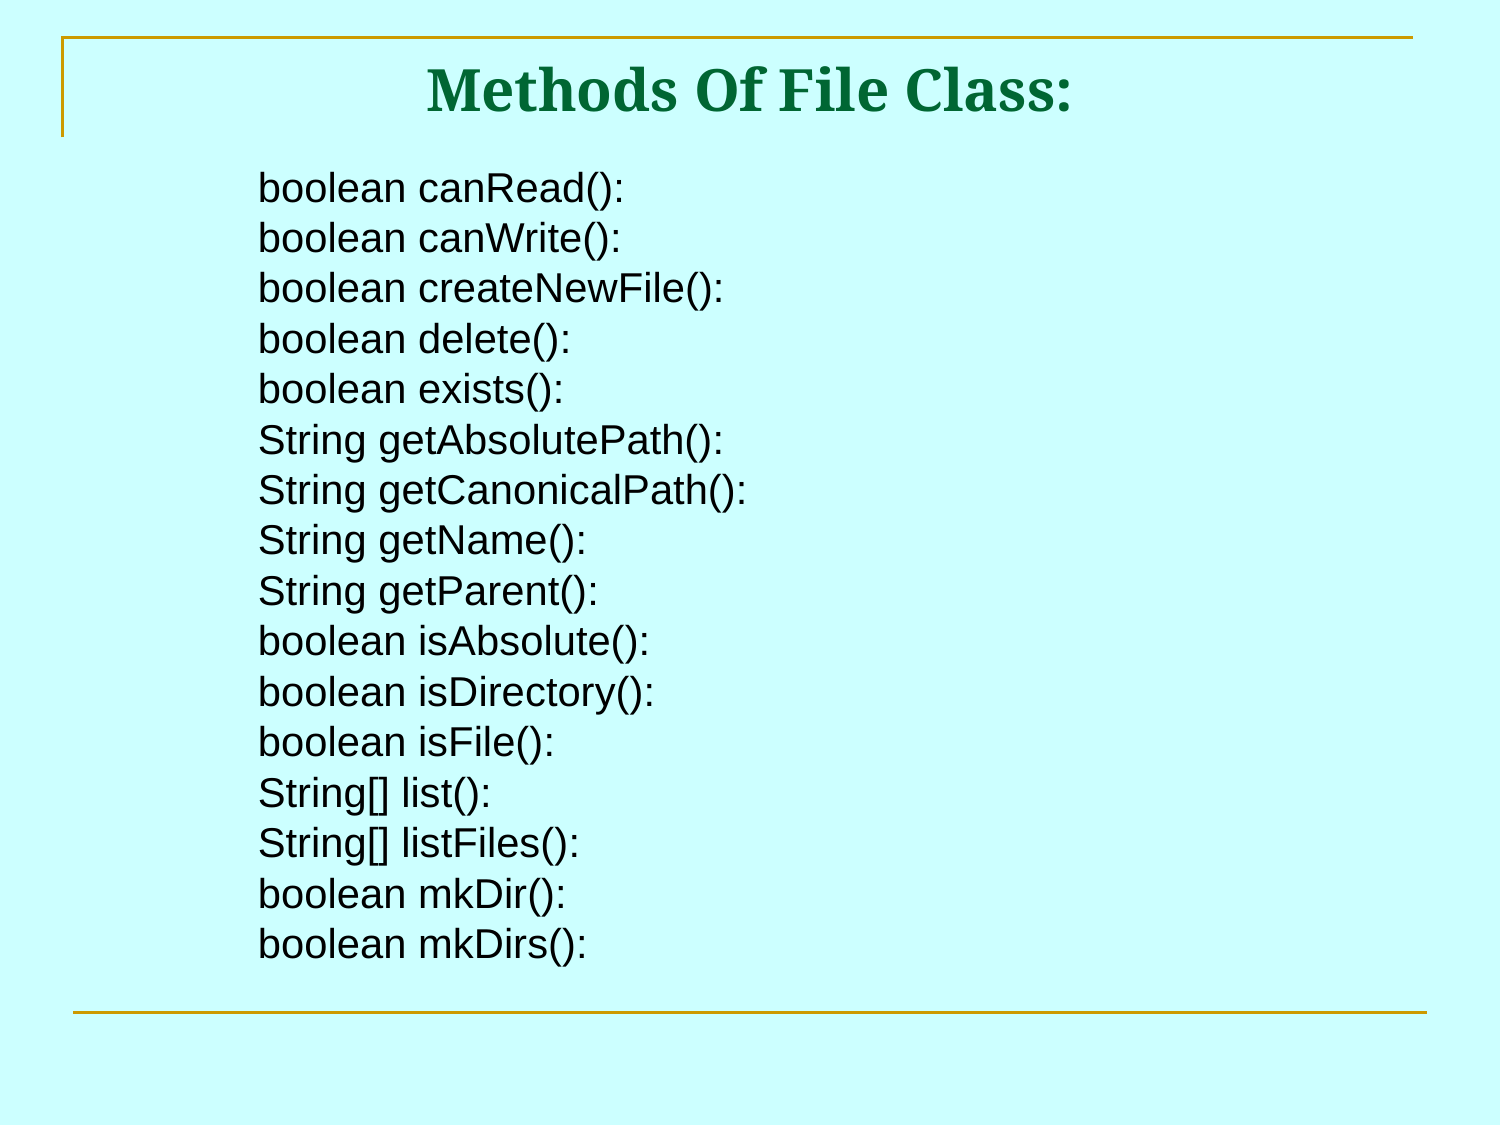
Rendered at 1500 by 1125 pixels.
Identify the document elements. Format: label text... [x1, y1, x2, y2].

title Methods Of File Class: [75, 45, 1426, 162]
list boolean canRead(): boolean canWrite(): boolean createNewFile(): boolean delete(): boolean exists(): String getAbsolutePath(): String getCanonicalPath(): String getName(): String getParent(): boolean isAbsolute(): boolean isDirectory(): boolean isFile(): String[] list(): String[] listFiles(): boolean mkDir(): boolean mkDirs(): [75, 162, 1426, 1006]
